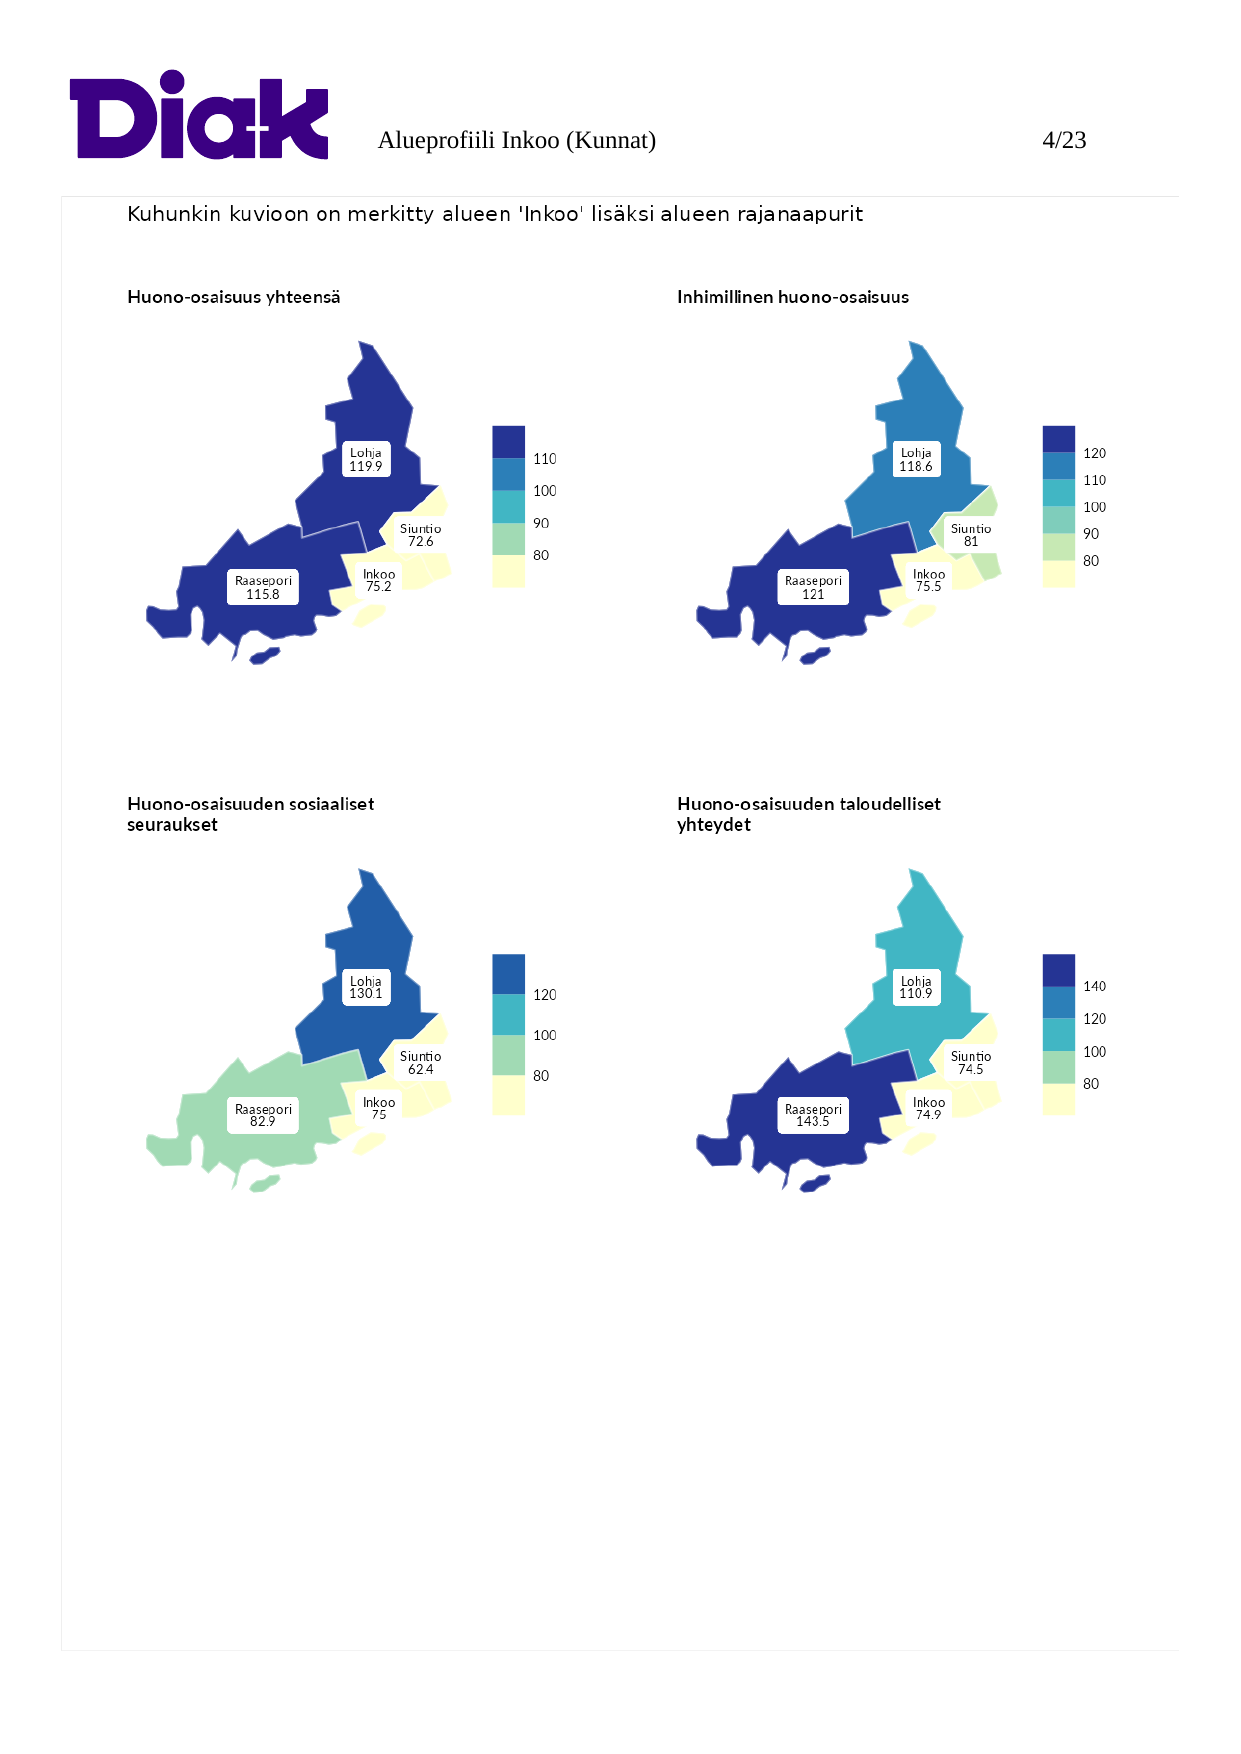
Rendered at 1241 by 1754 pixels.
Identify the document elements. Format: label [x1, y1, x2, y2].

picture [61, 196, 1179, 1651]
